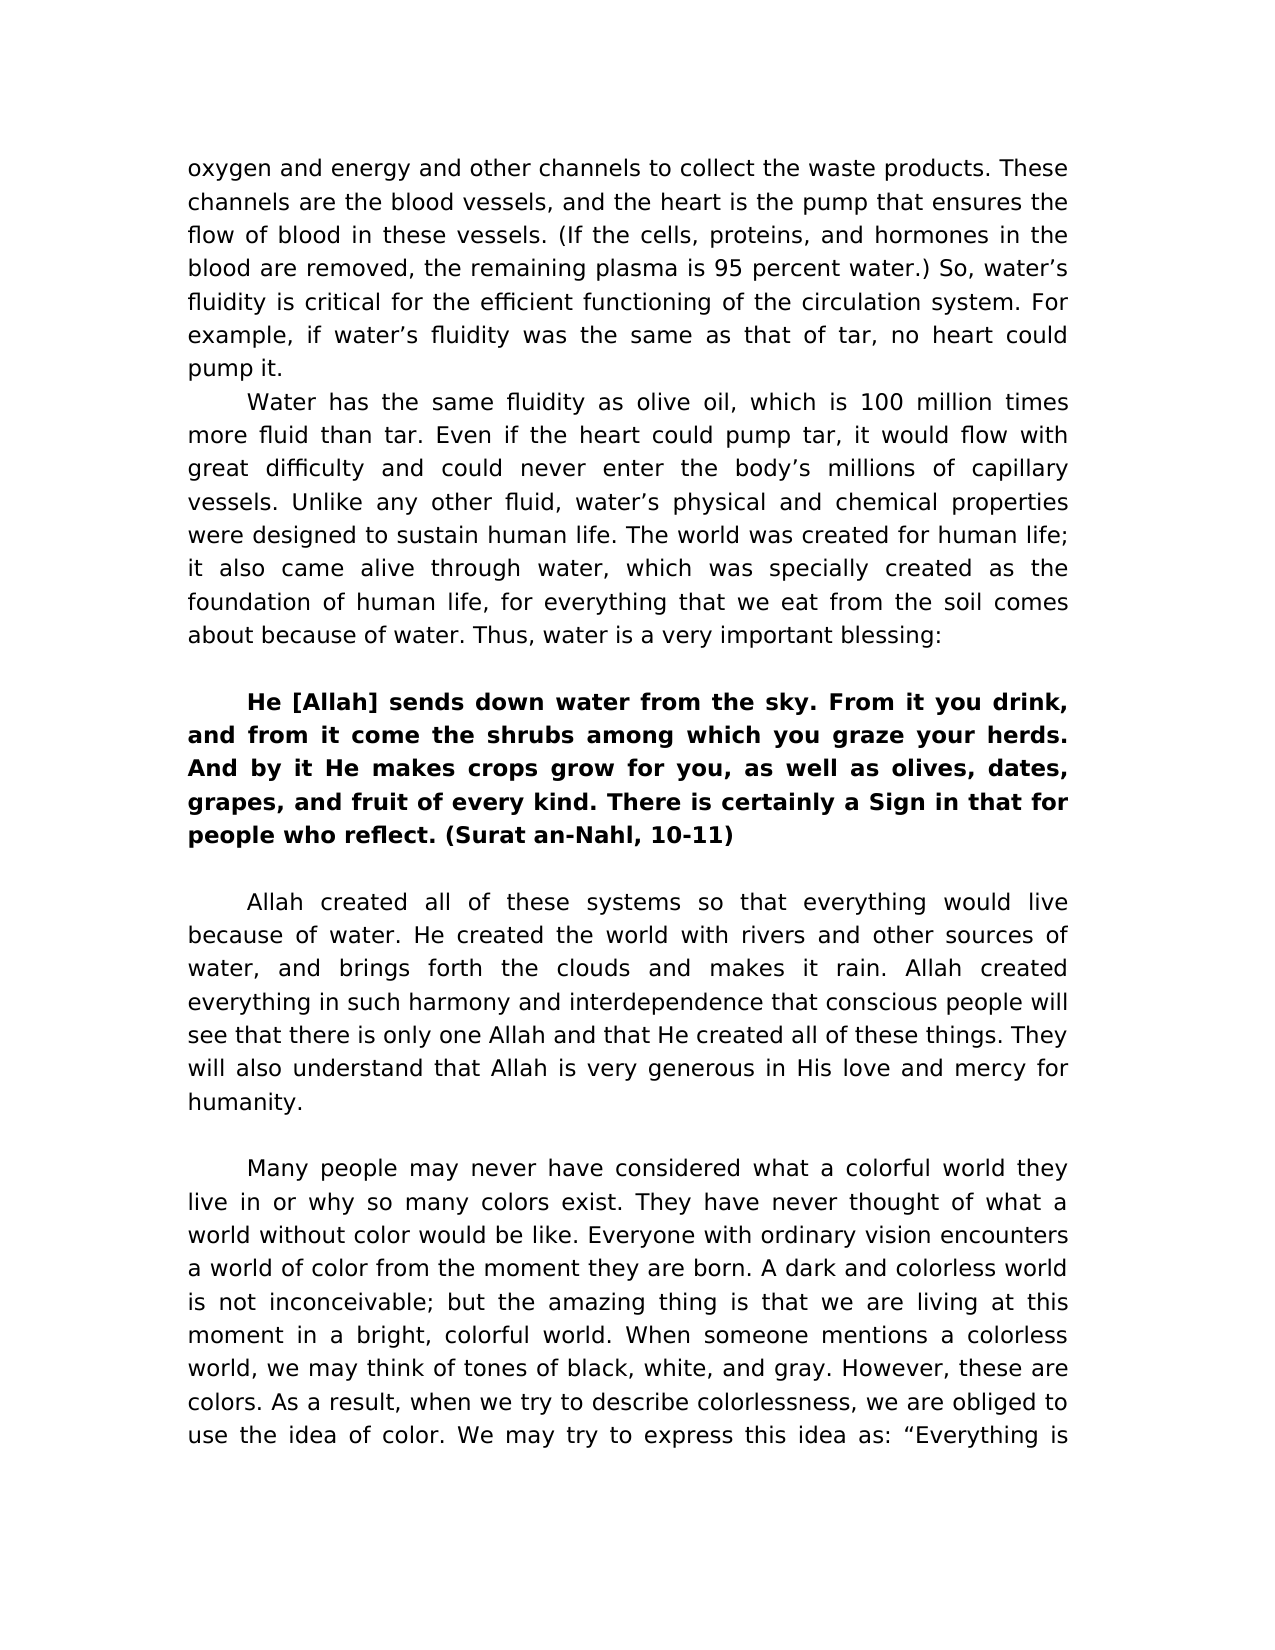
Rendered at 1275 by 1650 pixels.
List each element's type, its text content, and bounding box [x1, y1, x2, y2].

text oxygen and energy and other channels to collect the waste products. These channels are the blood vessels, and the heart is the pump that ensures the flow of blood in these vessels. (If the cells, proteins, and hormones in the blood are removed, the remaining plasma is 95 percent water.) So, water’s fluidity is critical for the efficient functioning of the circulation system. For example, if water’s fluidity was the same as that of tar, no heart could pump it. [187, 150, 1070, 383]
text Water has the same fluidity as olive oil, which is 100 million times more fluid than tar. Even if the heart could pump tar, it would flow with great difficulty and could never enter the body’s millions of capillary vessels. Unlike any other fluid, water’s physical and chemical properties were designed to sustain human life. The world was created for human life; it also came alive through water, which was specially created as the foundation of human life, for everything that we eat from the soil comes about because of water. Thus, water is a very important blessing: [187, 383, 1070, 650]
text Many people may never have considered what a colorful world they live in or why so many colors exist. They have never thought of what a world without color would be like. Everyone with ordinary vision encounters a world of color from the moment they are born. A dark and colorless world is not inconceivable; but the amazing thing is that we are living at this moment in a bright, colorful world. When someone mentions a colorless world, we may think of tones of black, white, and gray. However, these are colors. As a result, when we try to describe colorlessness, we are obliged to use the idea of color. We may try to express this idea as: “Everything is [187, 1150, 1070, 1450]
text Allah created all of these systems so that everything would live because of water. He created the world with rivers and other sources of water, and brings forth the clouds and makes it rain. Allah created everything in such harmony and interdependence that conscious people will see that there is only one Allah and that He created all of these things. They will also understand that Allah is very generous in His love and mercy for humanity. [187, 883, 1070, 1117]
text He [Allah] sends down water from the sky. From it you drink, and from it come the shrubs among which you graze your herds. And by it He makes crops grow for you, as well as olives, dates, grapes, and fruit of every kind. There is certainly a Sign in that for people who reflect. (Surat an-Nahl, 10-11) [187, 683, 1070, 850]
